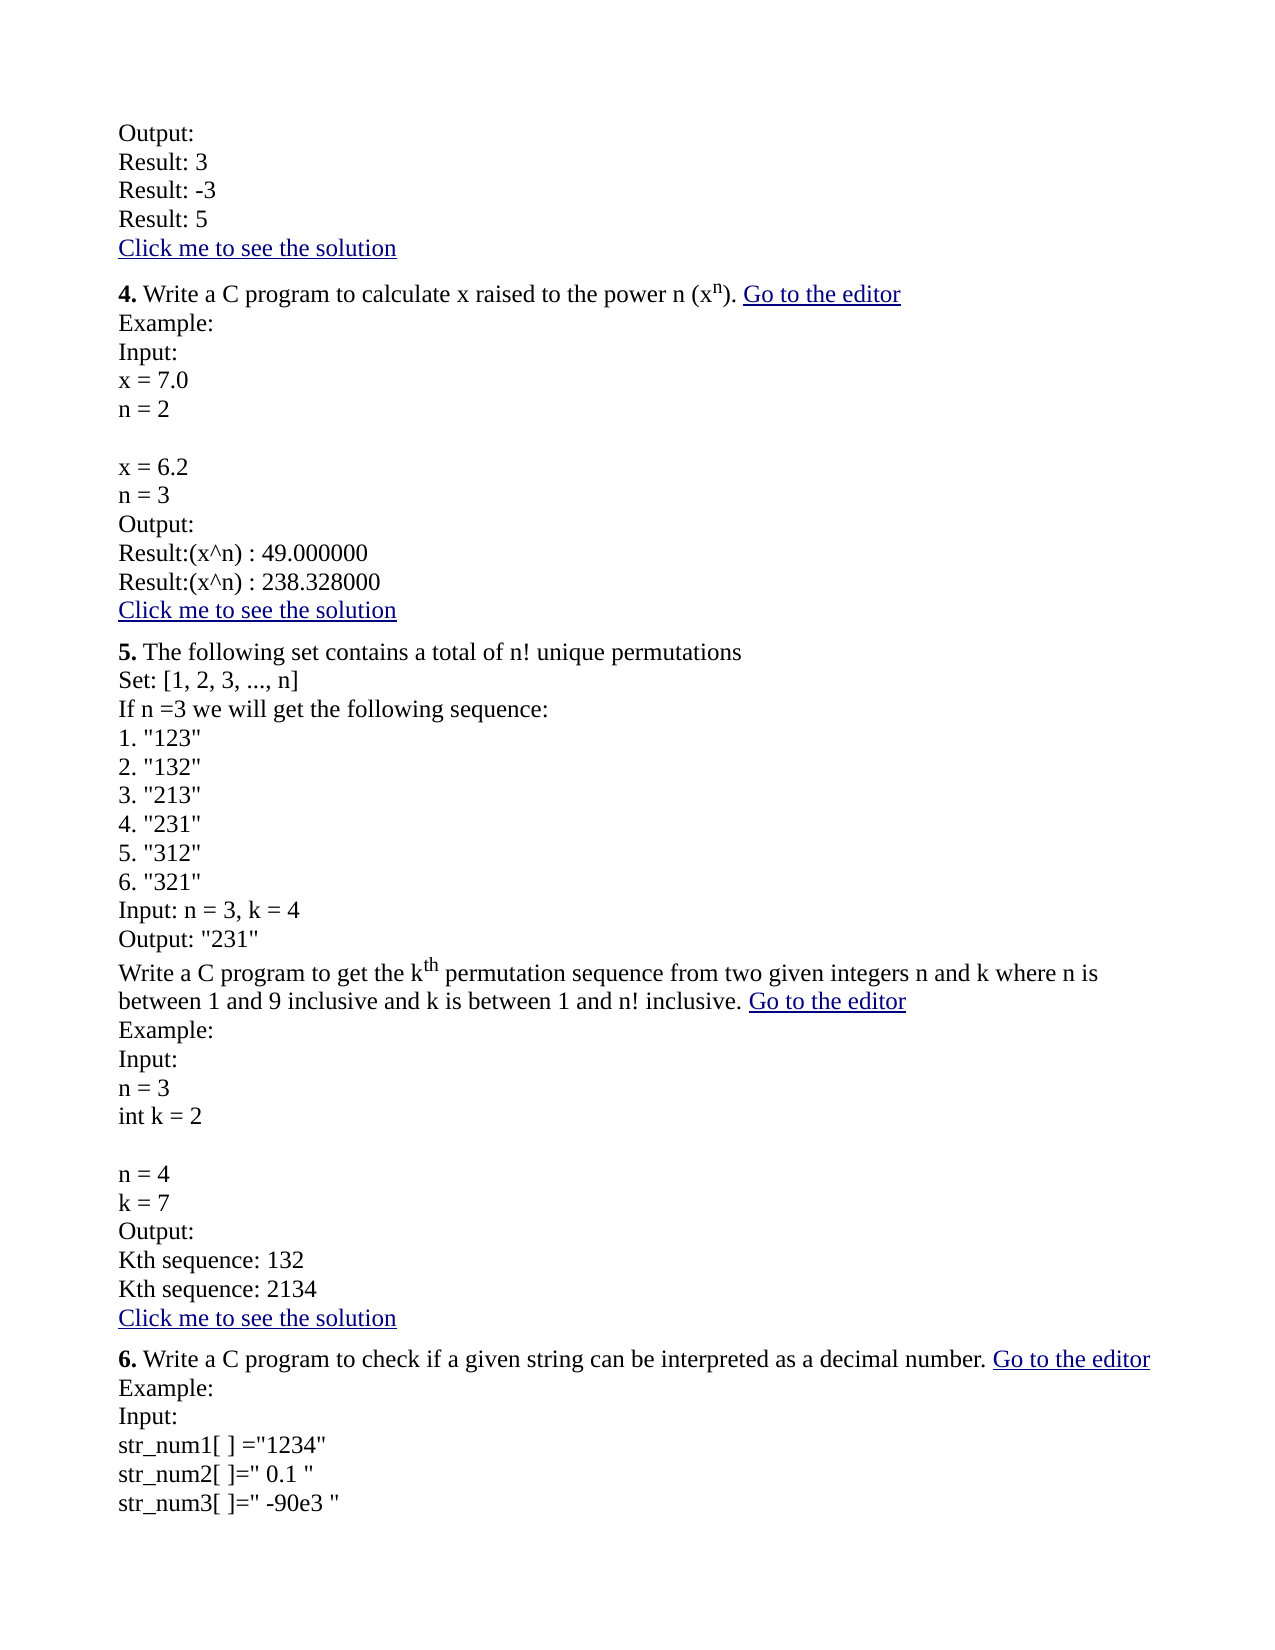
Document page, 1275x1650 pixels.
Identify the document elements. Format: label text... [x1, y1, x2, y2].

text 6. Write a C program to check if a given string can be interpreted as a decimal number. Go to the editor Example: Input: str_num1[ ] ="1234" str_num2[ ]=" 0.1 " str_num3[ ]=" -90e3 " [118, 1344, 1157, 1516]
text 4. Write a C program to calculate x raised to the power n (xn). Go to the editor Example: Input: x = 7.0 n = 2 x = 6.2 n = 3 Output: Result:(x^n) : 49.000000 Result:(x^n) : 238.328000 Click me to see the solution [118, 274, 1157, 624]
text Output: Result: 3 Result: -3 Result: 5 Click me to see the solution [118, 118, 1157, 262]
text 5. The following set contains a total of n! unique permutations Set: [1, 2, 3, ..., n] If n =3 we will get the following sequence: 1. "123" 2. "132" 3. "213" 4. "231" 5. "312" 6. "321" Input: n = 3, k = 4 Output: "231" Write a C program to get the kth permutation sequence from two given integers n and k where n is between 1 and 9 inclusive and k is between 1 and n! inclusive. Go to the editor Example: Input: n = 3 int k = 2 n = 4 k = 7 Output: Kth sequence: 132 Kth sequence: 2134 Click me to see the solution [118, 637, 1157, 1331]
